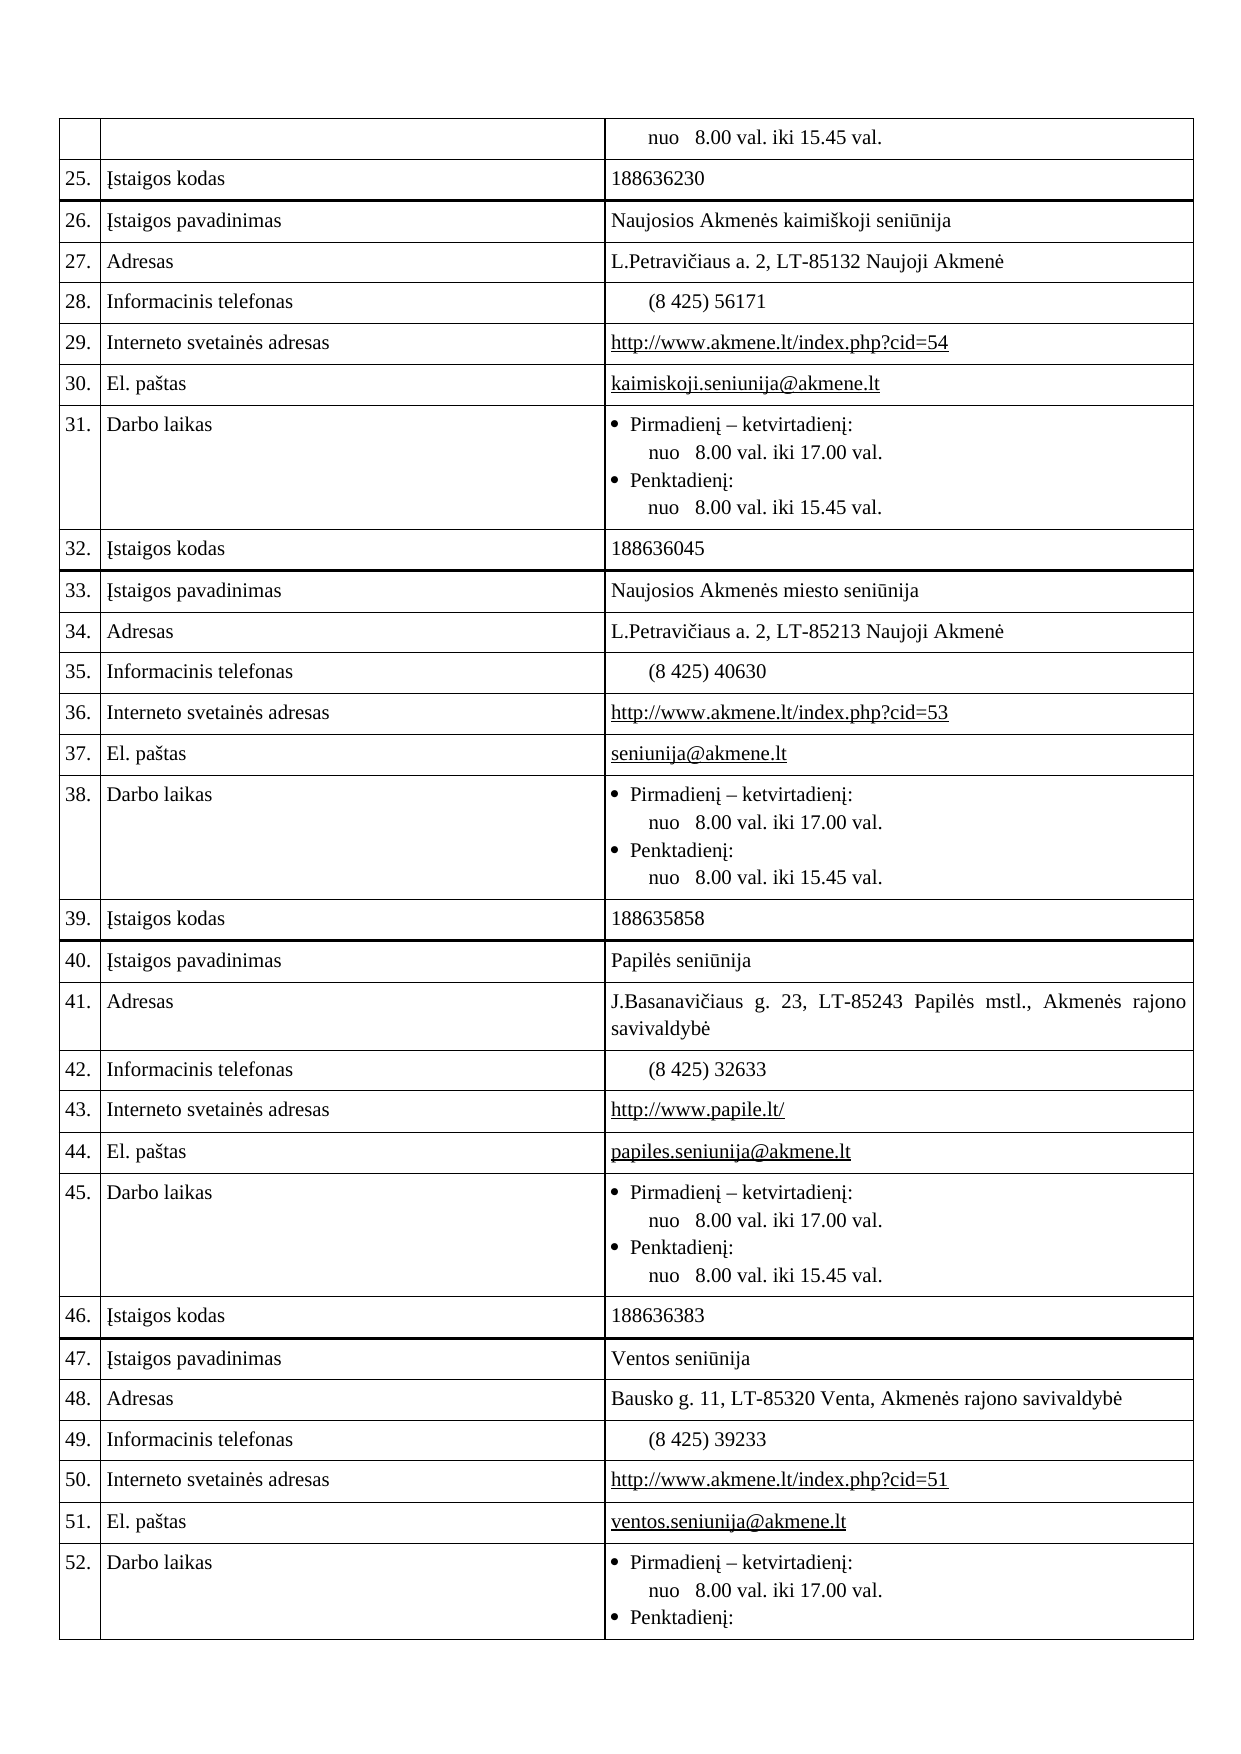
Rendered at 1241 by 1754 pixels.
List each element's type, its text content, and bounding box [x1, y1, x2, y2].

table_cell 43. [60, 1091, 100, 1132]
table_cell 27. [60, 243, 100, 282]
table_cell [101, 119, 604, 159]
table_cell El. paštas [101, 1503, 604, 1543]
table_cell 47. [60, 1340, 100, 1379]
table_cell [60, 119, 100, 159]
table_cell http://www.akmene.lt/index.php?cid=54 [606, 324, 1193, 364]
table_cell Bausko g. 11, LT-85320 Venta, Akmenės rajono savivaldybė [606, 1380, 1193, 1420]
table_cell Darbo laikas [101, 776, 604, 899]
table_cell J.Basanavičiaus g. 23, LT-85243 Papilės mstl., Akmenės rajono savivaldybė [606, 983, 1193, 1050]
table_cell 46. [60, 1297, 100, 1337]
table_cell Įstaigos kodas [101, 530, 604, 569]
table_cell nuo 8.00 val. iki 15.45 val. [606, 119, 1193, 159]
table_cell Pirmadienį – ketvirtadienį: nuo 8.00 val. iki 17.00 val. Penktadienį: nuo 8.00 val. iki 15.45 val. [606, 406, 1193, 529]
table_cell Įstaigos pavadinimas [101, 202, 604, 242]
table_cell Interneto svetainės adresas [101, 694, 604, 734]
table_cell http://www.akmene.lt/index.php?cid=51 [606, 1461, 1193, 1502]
table_cell Interneto svetainės adresas [101, 324, 604, 364]
table_cell 188635858 [606, 900, 1193, 939]
table_cell El. paštas [101, 365, 604, 405]
table_cell Naujosios Akmenės kaimiškoji seniūnija [606, 202, 1193, 242]
table_cell 30. [60, 365, 100, 405]
table_cell 188636383 [606, 1297, 1193, 1337]
table_cell (8 425) 56171 [606, 283, 1193, 323]
table_cell El. paštas [101, 1133, 604, 1173]
table_cell 48. [60, 1380, 100, 1420]
table_cell Darbo laikas [101, 1174, 604, 1296]
table_cell L.Petravičiaus a. 2, LT-85132 Naujoji Akmenė [606, 243, 1193, 282]
table_cell Interneto svetainės adresas [101, 1091, 604, 1132]
table_cell 29. [60, 324, 100, 364]
table_cell Interneto svetainės adresas [101, 1461, 604, 1502]
table_cell Pirmadienį – ketvirtadienį: nuo 8.00 val. iki 17.00 val. Penktadienį: [606, 1544, 1193, 1639]
table_cell Įstaigos kodas [101, 1297, 604, 1337]
table_cell 38. [60, 776, 100, 899]
table_cell kaimiskoji.seniunija@akmene.lt [606, 365, 1193, 405]
table_cell Adresas [101, 243, 604, 282]
table_cell (8 425) 40630 [606, 653, 1193, 693]
table_cell 39. [60, 900, 100, 939]
table_cell L.Petravičiaus a. 2, LT-85213 Naujoji Akmenė [606, 613, 1193, 652]
table_cell Informacinis telefonas [101, 1051, 604, 1090]
table_cell Pirmadienį – ketvirtadienį: nuo 8.00 val. iki 17.00 val. Penktadienį: nuo 8.00 val. iki 15.45 val. [606, 1174, 1193, 1296]
table_cell 31. [60, 406, 100, 529]
table_cell 188636230 [606, 160, 1193, 199]
table_cell Papilės seniūnija [606, 942, 1193, 982]
table_cell 41. [60, 983, 100, 1050]
table_cell Įstaigos pavadinimas [101, 942, 604, 982]
table_cell 26. [60, 202, 100, 242]
table_cell (8 425) 32633 [606, 1051, 1193, 1090]
table_cell 36. [60, 694, 100, 734]
table_cell Informacinis telefonas [101, 653, 604, 693]
table_cell Pirmadienį – ketvirtadienį: nuo 8.00 val. iki 17.00 val. Penktadienį: nuo 8.00 val. iki 15.45 val. [606, 776, 1193, 899]
table_cell 188636045 [606, 530, 1193, 569]
table_cell Informacinis telefonas [101, 1421, 604, 1460]
table_cell 50. [60, 1461, 100, 1502]
table_cell http://www.papile.lt/ [606, 1091, 1193, 1132]
table_cell papiles.seniunija@akmene.lt [606, 1133, 1193, 1173]
table_cell Įstaigos pavadinimas [101, 572, 604, 612]
table_cell Informacinis telefonas [101, 283, 604, 323]
table_cell (8 425) 39233 [606, 1421, 1193, 1460]
table_cell 35. [60, 653, 100, 693]
table_cell ventos.seniunija@akmene.lt [606, 1503, 1193, 1543]
table_cell 44. [60, 1133, 100, 1173]
table_cell 40. [60, 942, 100, 982]
table_cell 49. [60, 1421, 100, 1460]
table_cell Naujosios Akmenės miesto seniūnija [606, 572, 1193, 612]
table_cell 51. [60, 1503, 100, 1543]
table_cell Adresas [101, 983, 604, 1050]
table_cell Ventos seniūnija [606, 1340, 1193, 1379]
table_cell Įstaigos kodas [101, 900, 604, 939]
table_cell 33. [60, 572, 100, 612]
table_cell 25. [60, 160, 100, 199]
table_cell 42. [60, 1051, 100, 1090]
table_cell Darbo laikas [101, 406, 604, 529]
table_cell Įstaigos pavadinimas [101, 1340, 604, 1379]
table_cell 34. [60, 613, 100, 652]
table_cell seniunija@akmene.lt [606, 735, 1193, 775]
table_cell Darbo laikas [101, 1544, 604, 1639]
table_cell 28. [60, 283, 100, 323]
table_cell 32. [60, 530, 100, 569]
table_cell http://www.akmene.lt/index.php?cid=53 [606, 694, 1193, 734]
table_cell El. paštas [101, 735, 604, 775]
table_cell Adresas [101, 1380, 604, 1420]
table_cell Įstaigos kodas [101, 160, 604, 199]
table_cell 52. [60, 1544, 100, 1639]
table_cell Adresas [101, 613, 604, 652]
table_cell 45. [60, 1174, 100, 1296]
table_cell 37. [60, 735, 100, 775]
